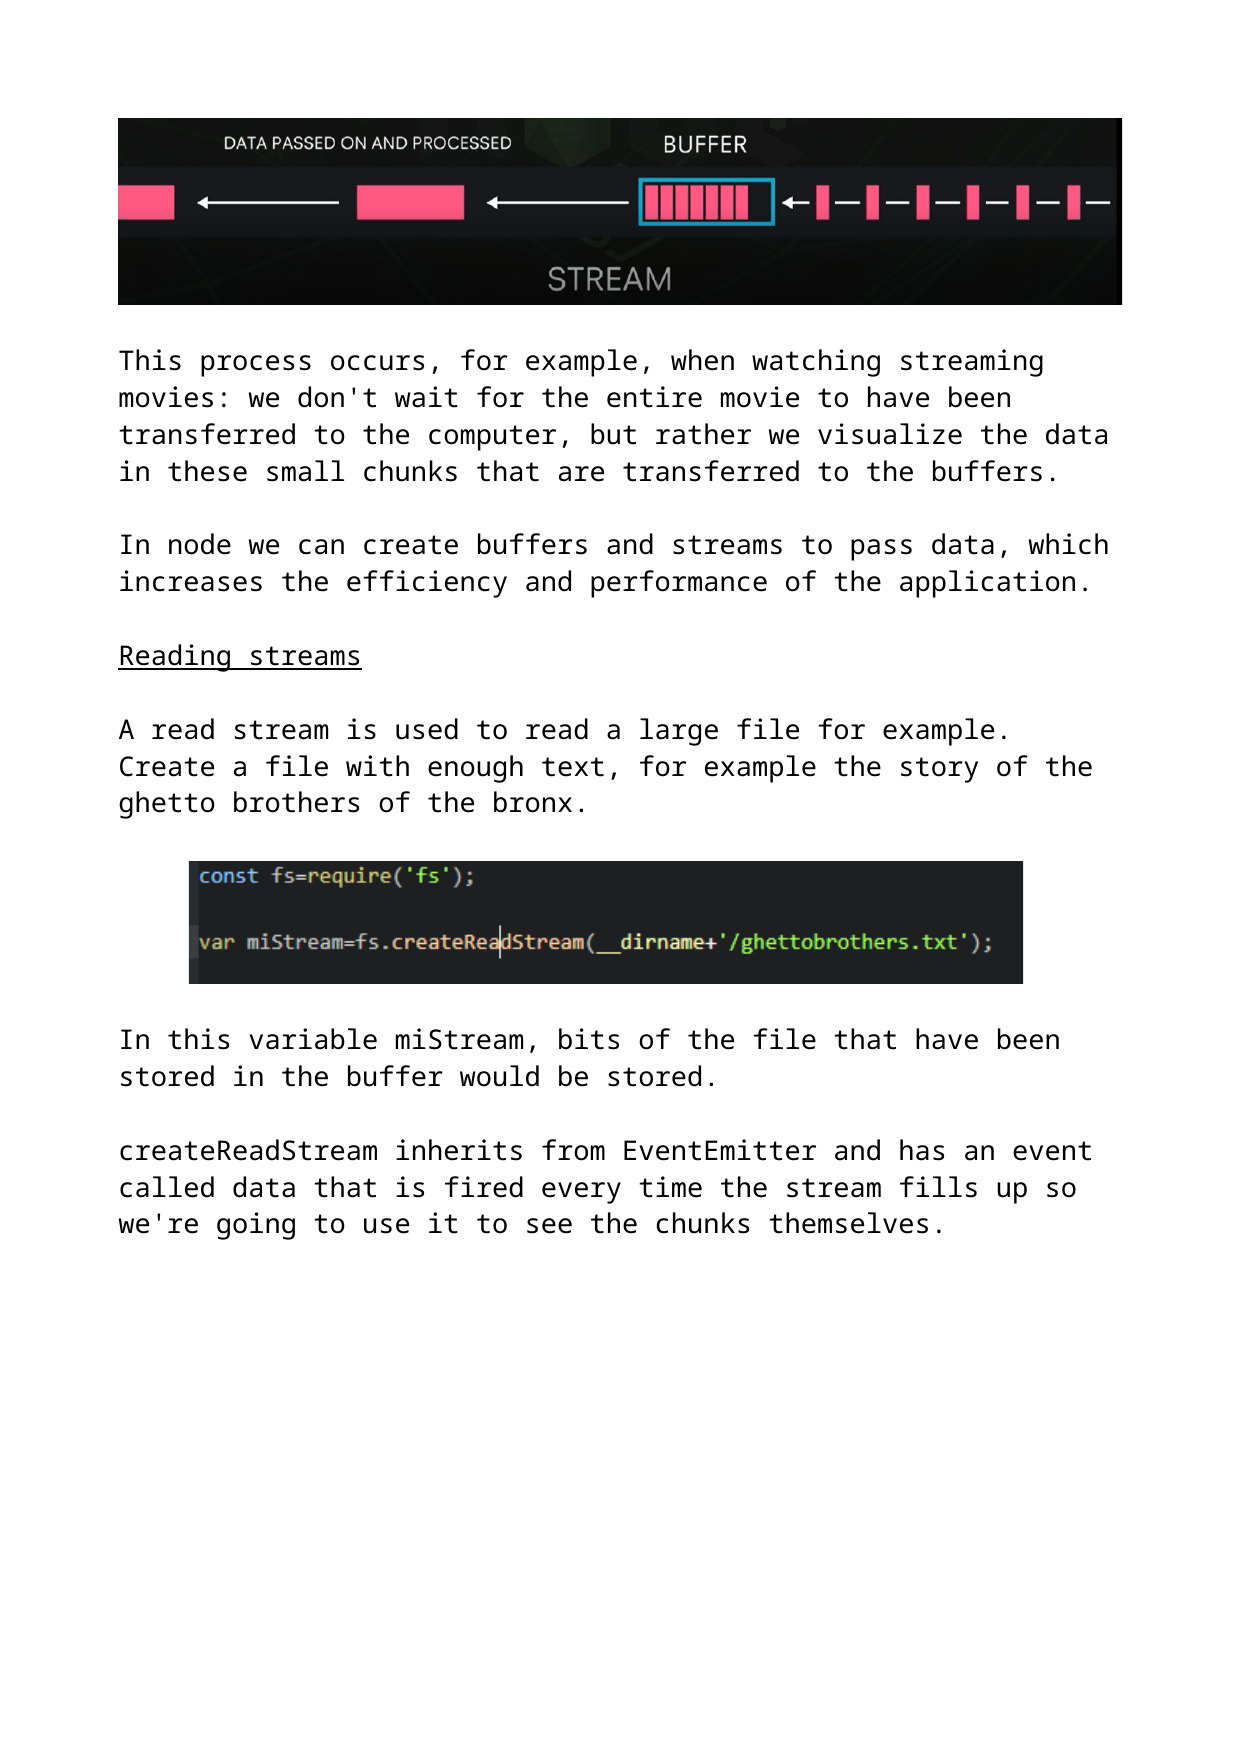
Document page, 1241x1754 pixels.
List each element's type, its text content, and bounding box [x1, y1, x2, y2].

text A read stream is used to read a large file for example. Create a file with enough text, for example the story of the ghetto brothers of the bronx. [118, 710, 1122, 821]
text In node we can create buffers and streams to pass data, which increases the efficiency and performance of the application. [118, 526, 1122, 599]
text createReadStream inherits from EventEmitter and has an event called data that is fired every time the stream fills up so we're going to use it to see the chunks themselves. [118, 1131, 1122, 1242]
text This process occurs, for example, when watching streaming movies: we don't wait for the entire movie to have been transferred to the computer, but rather we visualize the data in these small chunks that are transferred to the buffers. [118, 341, 1122, 489]
text Reading streams [118, 636, 1122, 673]
picture [118, 118, 1123, 305]
picture [188, 861, 1024, 984]
text In this variable miStream, bits of the file that have been stored in the buffer would be stored. [118, 1021, 1122, 1094]
